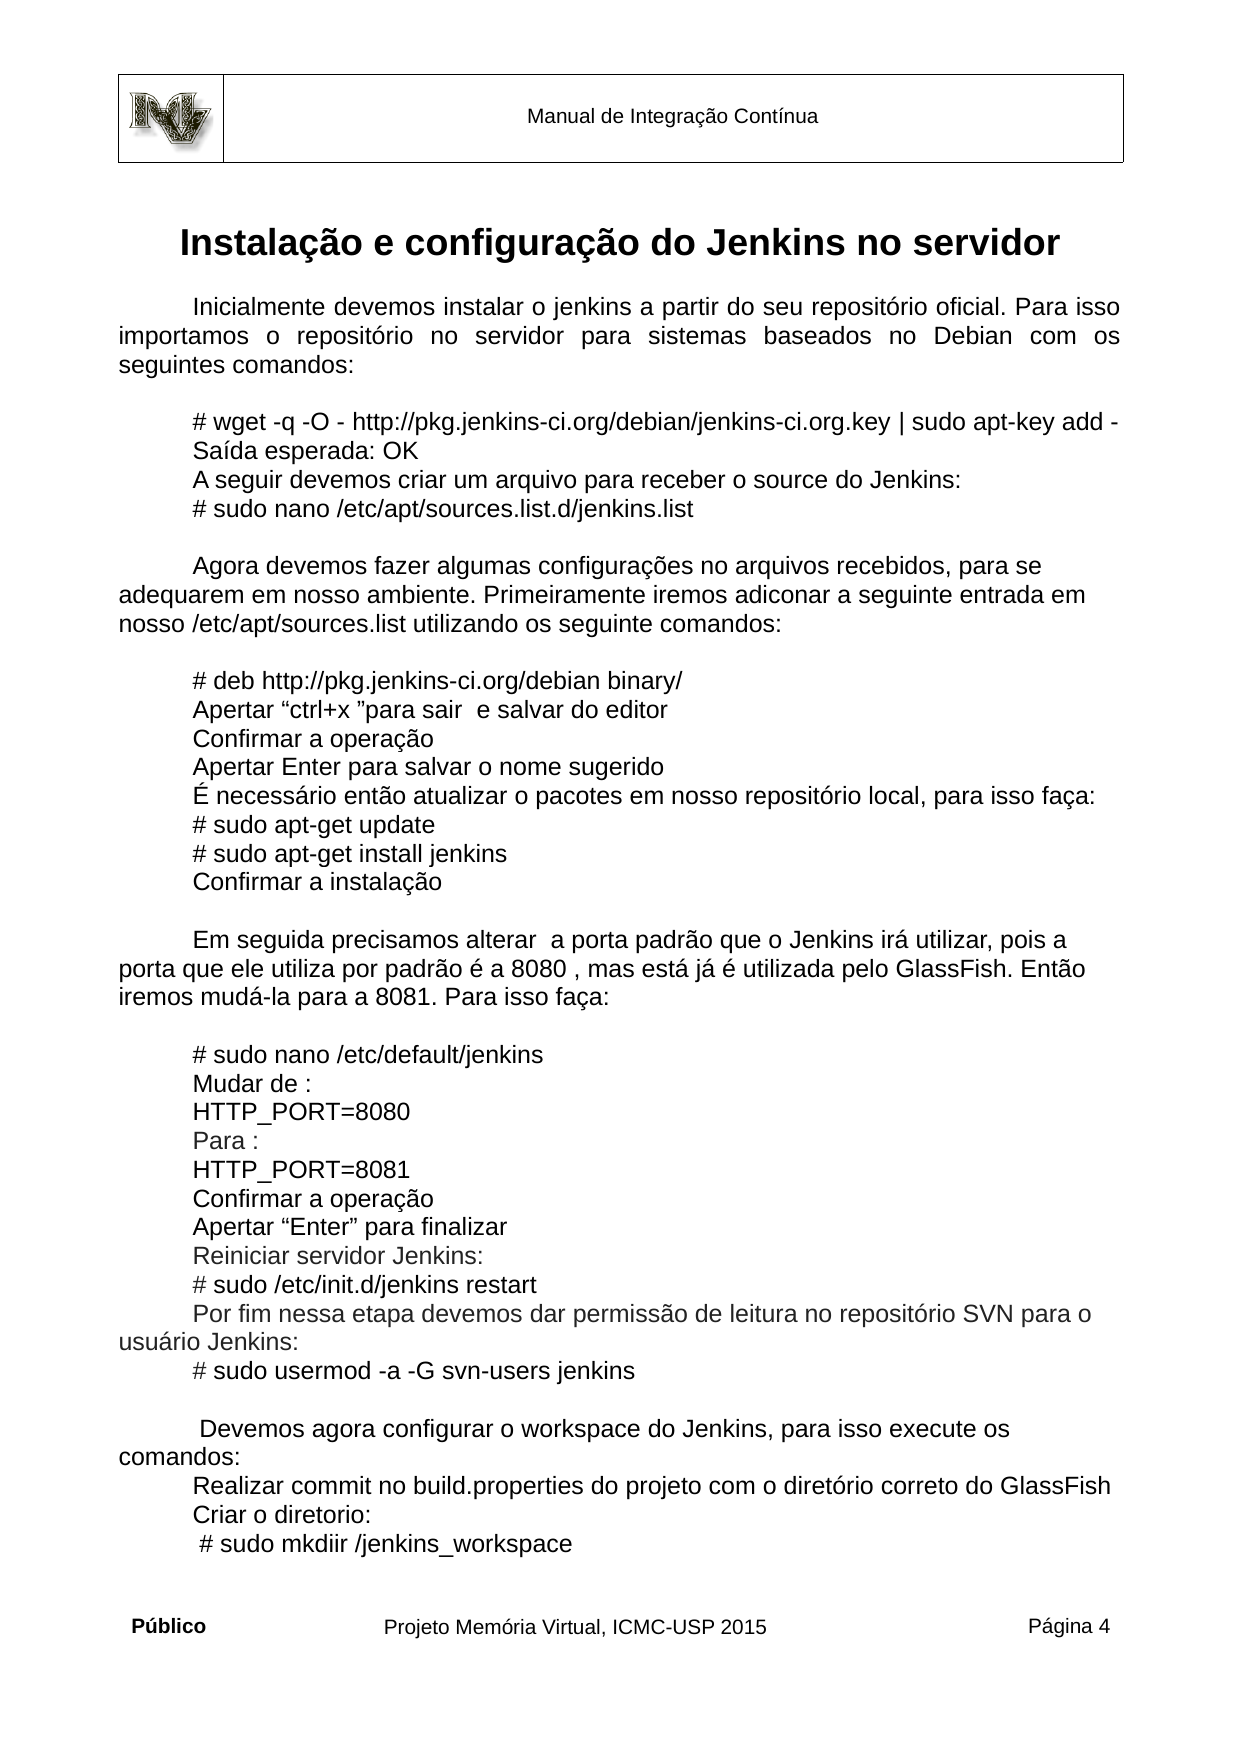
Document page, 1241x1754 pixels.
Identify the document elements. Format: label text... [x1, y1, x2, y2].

text Realizar commit no build.properties do projeto com o diretório correto do GlassFish [118, 1471, 1122, 1500]
text Em seguida precisamos alterar a porta padrão que o Jenkins irá utilizar, pois a porta que ele utiliza por padrão é a 8080 , mas está já é utilizada pelo GlassFish. Então iremos mudá-la para a 8081. Para isso faça: [118, 925, 1122, 1011]
text # sudo mkdiir /jenkins_workspace [118, 1528, 1122, 1557]
text HTTP_PORT=8081 [118, 1155, 1122, 1183]
text Confirmar a operação [118, 1183, 1122, 1212]
text Devemos agora configurar o workspace do Jenkins, para isso execute os comandos: [118, 1413, 1122, 1471]
text # sudo apt-get update # sudo apt-get install jenkins [118, 810, 1122, 867]
text Por fim nessa etapa devemos dar permissão de leitura no repositório SVN para o usuário Jenkins: [118, 1298, 1122, 1356]
text Saída esperada: OK [118, 436, 1122, 465]
text # sudo nano /etc/apt/sources.list.d/jenkins.list [118, 493, 1122, 522]
text É necessário então atualizar o pacotes em nosso repositório local, para isso faça: [118, 781, 1099, 810]
text Apertar “Enter” para finalizar [118, 1212, 1122, 1241]
text # deb http://pkg.jenkins-ci.org/debian binary/ [118, 666, 1122, 695]
text # sudo /etc/init.d/jenkins restart [118, 1270, 1122, 1298]
text # wget -q -O - http://pkg.jenkins-ci.org/debian/jenkins-ci.org.key | sudo apt-key add - [118, 407, 1122, 436]
text Inicialmente devemos instalar o jenkins a partir do seu repositório oficial. Para isso importamos o repositório no servidor para sistemas baseados no Debian com os seguintes comandos: [118, 292, 1122, 378]
text # sudo usermod -a -G svn-users jenkins [118, 1356, 1122, 1385]
picture [124, 80, 214, 156]
text Apertar “ctrl+x ”para sair e salvar do editor [118, 695, 1122, 723]
text # sudo nano /etc/default/jenkins [118, 1040, 1122, 1068]
text Mudar de : [118, 1068, 1122, 1097]
text Agora devemos fazer algumas configurações no arquivos recebidos, para se adequarem em nosso ambiente. Primeiramente iremos adiconar a seguinte entrada em nosso /etc/apt/sources.list utilizando os seguinte comandos: [118, 551, 1122, 637]
text Criar o diretorio: [118, 1500, 1122, 1528]
text Confirmar a instalação [118, 867, 1122, 896]
text Reiniciar servidor Jenkins: [118, 1241, 1122, 1270]
text HTTP_PORT=8080 [118, 1097, 1122, 1126]
text Para : [118, 1126, 1122, 1155]
text Confirmar a operação [118, 723, 1099, 752]
subtitle Instalação e configuração do Jenkins no servidor [118, 220, 1122, 263]
text A seguir devemos criar um arquivo para receber o source do Jenkins: [118, 465, 1122, 493]
text Apertar Enter para salvar o nome sugerido [118, 752, 1099, 781]
